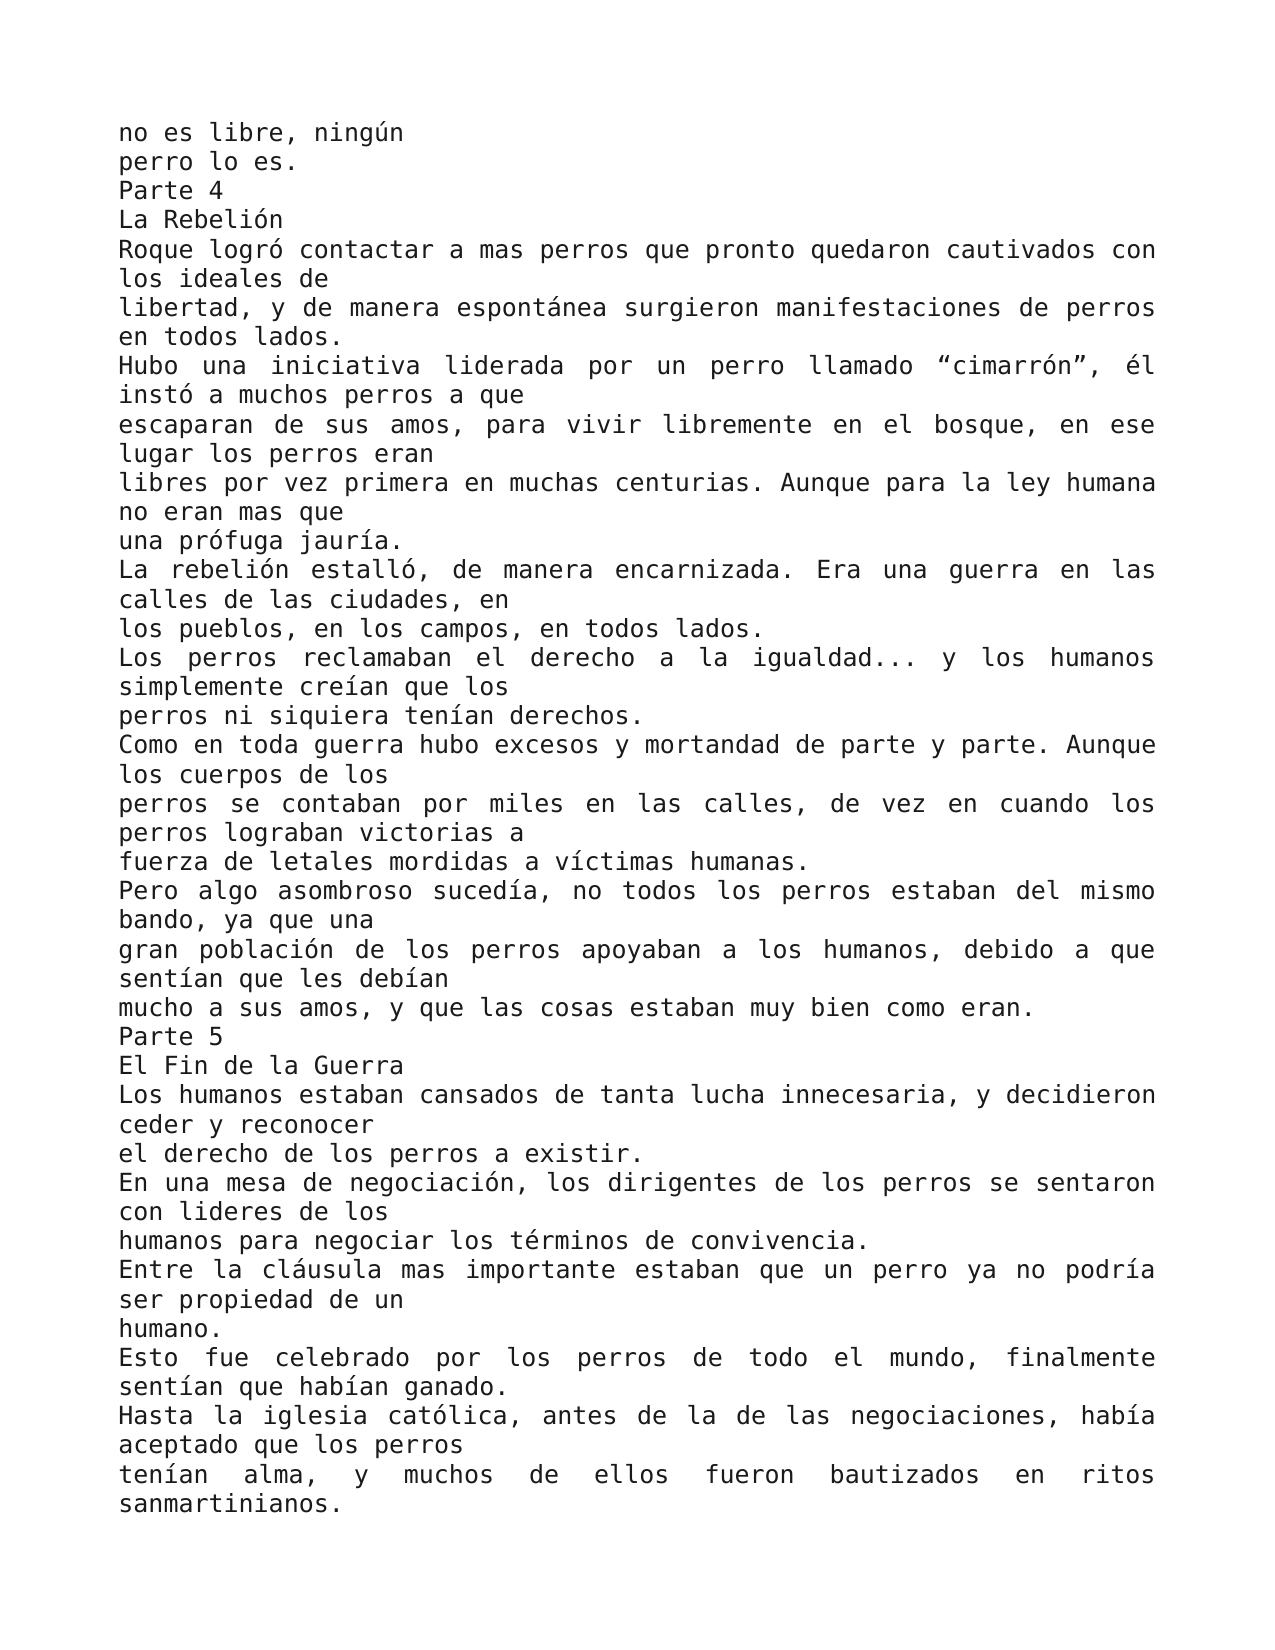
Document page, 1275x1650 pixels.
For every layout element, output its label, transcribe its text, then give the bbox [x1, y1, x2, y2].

text Parte 4 [118, 176, 1157, 206]
text el derecho de los perros a existir. [118, 1139, 1157, 1168]
text tenían alma, y muchos de ellos fueron bautizados en ritos sanmartinianos. [118, 1460, 1157, 1518]
text La Rebelión [118, 206, 1157, 235]
text libres por vez primera en muchas centurias. Aunque para la ley humana no eran mas que [118, 468, 1157, 526]
text escaparan de sus amos, para vivir libremente en el bosque, en ese lugar los perros eran [118, 410, 1157, 468]
text Hasta la iglesia católica, antes de la de las negociaciones, había aceptado que los perros [118, 1401, 1157, 1460]
text Roque logró contactar a mas perros que pronto quedaron cautivados con los ideales de [118, 235, 1157, 293]
text Entre la cláusula mas importante estaban que un perro ya no podría ser propiedad de un [118, 1256, 1157, 1314]
text humano. [118, 1314, 1157, 1343]
text perros se contaban por miles en las calles, de vez en cuando los perros lograban victorias a [118, 789, 1157, 847]
text Pero algo asombroso sucedía, no todos los perros estaban del mismo bando, ya que una [118, 876, 1157, 935]
text perro lo es. [118, 147, 1157, 176]
text una prófuga jauría. [118, 526, 1157, 556]
text Parte 5 [118, 1022, 1157, 1051]
text gran población de los perros apoyaban a los humanos, debido a que sentían que les debían [118, 935, 1157, 993]
text humanos para negociar los términos de convivencia. [118, 1226, 1157, 1256]
text En una mesa de negociación, los dirigentes de los perros se sentaron con lideres de los [118, 1168, 1157, 1226]
text Los perros reclamaban el derecho a la igualdad... y los humanos simplemente creían que los [118, 643, 1157, 701]
text no es libre, ningún [118, 118, 1157, 147]
text La rebelión estalló, de manera encarnizada. Era una guerra en las calles de las ciudades, en [118, 556, 1157, 614]
text perros ni siquiera tenían derechos. [118, 701, 1157, 731]
text Como en toda guerra hubo excesos y mortandad de parte y parte. Aunque los cuerpos de los [118, 731, 1157, 789]
text libertad, y de manera espontánea surgieron manifestaciones de perros en todos lados. [118, 293, 1157, 351]
text Esto fue celebrado por los perros de todo el mundo, finalmente sentían que habían ganado. [118, 1343, 1157, 1401]
text fuerza de letales mordidas a víctimas humanas. [118, 847, 1157, 876]
text El Fin de la Guerra [118, 1051, 1157, 1081]
text los pueblos, en los campos, en todos lados. [118, 614, 1157, 643]
text Hubo una iniciativa liderada por un perro llamado “cimarrón”, él instó a muchos perros a que [118, 351, 1157, 410]
text Los humanos estaban cansados de tanta lucha innecesaria, y decidieron ceder y reconocer [118, 1081, 1157, 1139]
text mucho a sus amos, y que las cosas estaban muy bien como eran. [118, 993, 1157, 1022]
